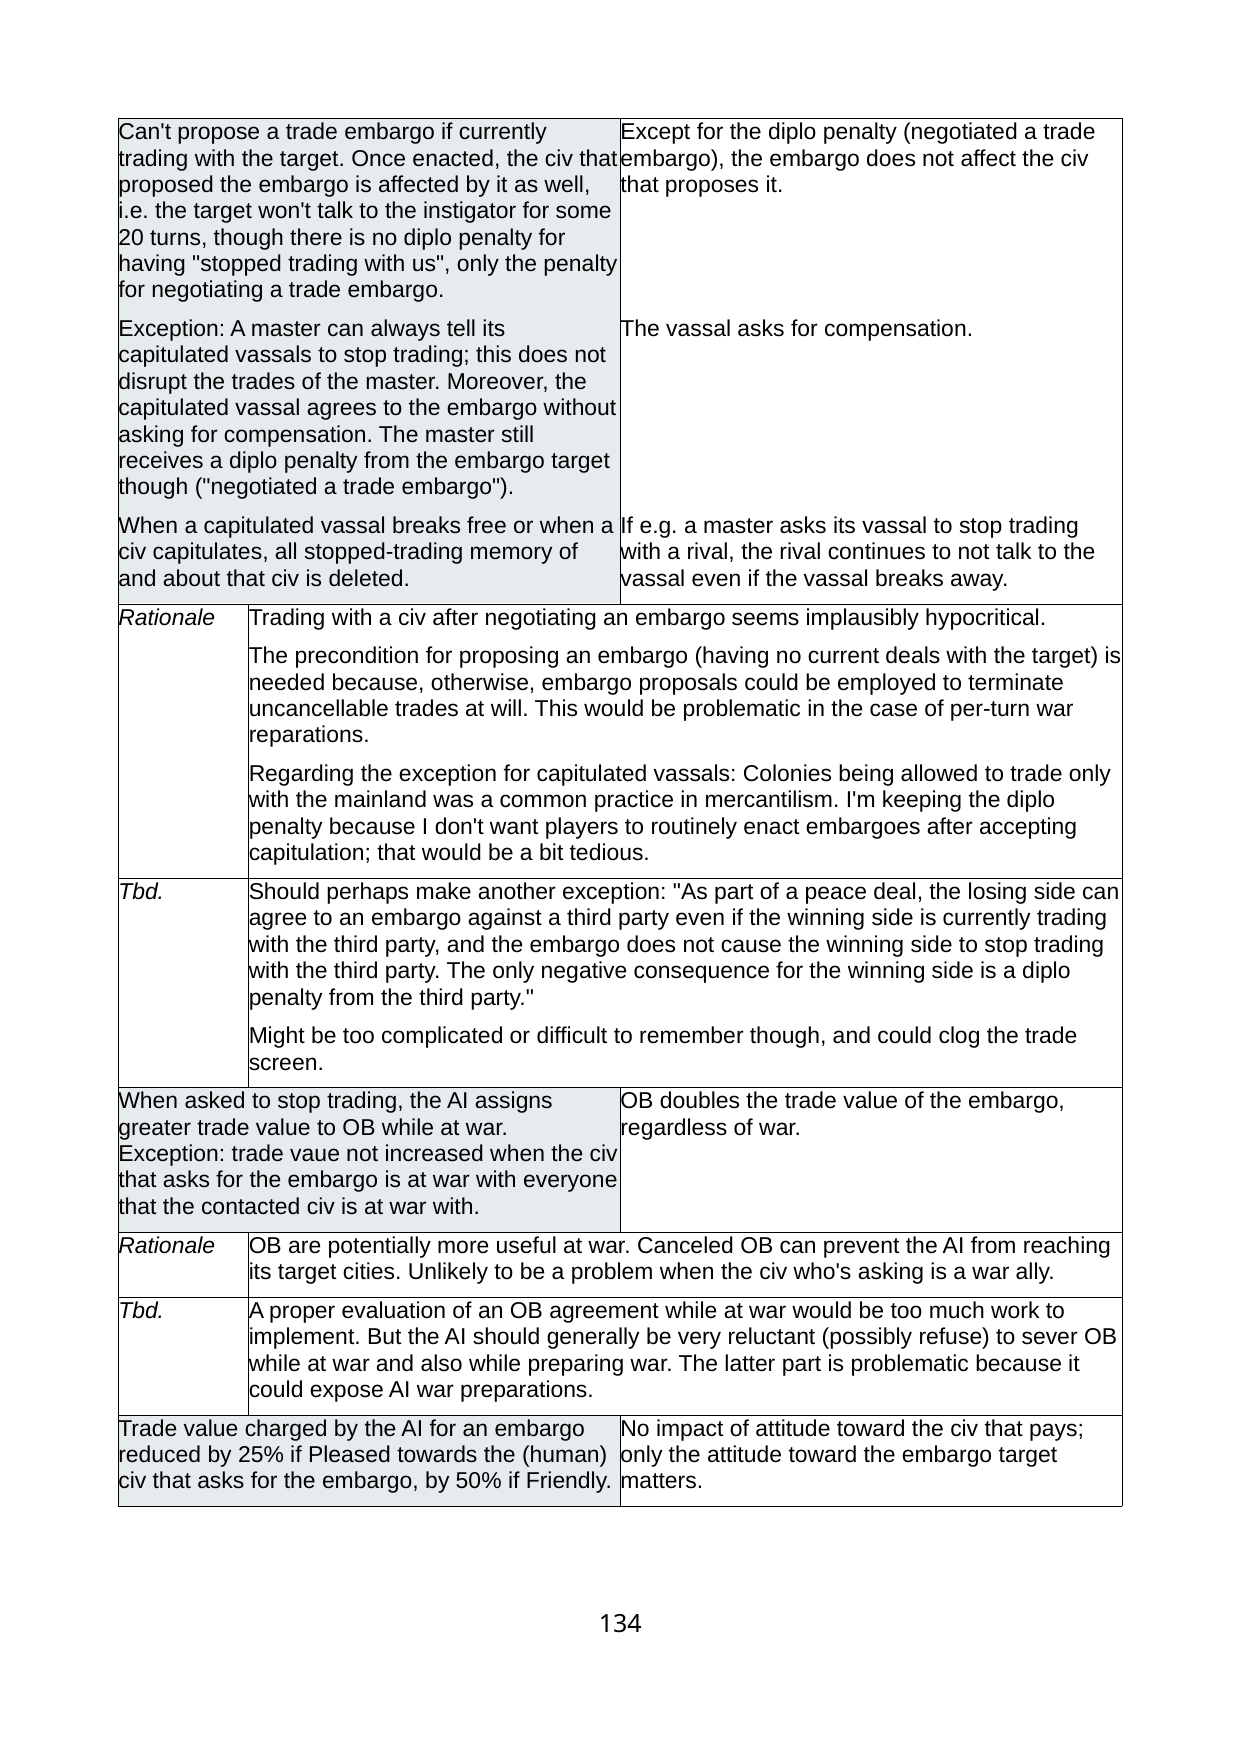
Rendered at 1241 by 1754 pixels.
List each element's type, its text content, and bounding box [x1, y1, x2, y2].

table_cell OB are potentially more useful at war. Canceled OB can prevent the AI from reaching its target cities. Unlikely to be a problem when the civ who's asking is a war ally. [249, 1233, 1122, 1297]
table_cell When asked to stop trading, the AI assigns greater trade value to OB while at war. Exception: trade vaue not increased when the civ that asks for the embargo is at war with everyone that the contacted civ is at war with. [119, 1088, 620, 1232]
table_cell A proper evaluation of an OB agreement while at war would be too much work to implement. But the AI should generally be very reluctant (possibly refuse) to sever OB while at war and also while preparing war. The latter part is problematic because it could expose AI war preparations. [249, 1298, 1122, 1415]
table_cell No impact of attitude toward the civ that pays; only the attitude toward the embargo target matters. [621, 1416, 1122, 1506]
table_cell Rationale [119, 605, 248, 878]
table_cell Should perhaps make another exception: "As part of a peace deal, the losing side can agree to an embargo against a third party even if the winning side is currently trading with the third party, and the embargo does not cause the winning side to stop trading with the third party. The only negative consequence for the winning side is a diplo penalty from the third party." Might be too complicated or difficult to remember though, and could clog the trade screen. [249, 879, 1122, 1087]
table_cell Trading with a civ after negotiating an embargo seems implausibly hypocritical. The precondition for proposing an embargo (having no current deals with the target) is needed because, otherwise, embargo proposals could be employed to terminate uncancellable trades at will. This would be problematic in the case of per-turn war reparations. Regarding the exception for capitulated vassals: Colonies being allowed to trade only with the mainland was a common practice in mercantilism. I'm keeping the diplo penalty because I don't want players to routinely enact embargoes after accepting capitulation; that would be a bit tedious. [249, 605, 1122, 878]
table_cell Trade value charged by the AI for an embargo reduced by 25% if Pleased towards the (human) civ that asks for the embargo, by 50% if Friendly. [119, 1416, 620, 1506]
table_cell Tbd. [119, 879, 248, 1087]
table_cell Tbd. [119, 1298, 248, 1415]
table_cell Can't propose a trade embargo if currently trading with the target. Once enacted, the civ that proposed the embargo is affected by it as well, i.e. the target won't talk to the instigator for some 20 turns, though there is no diplo penalty for having "stopped trading with us", only the penalty for negotiating a trade embargo. Exception: A master can always tell its capitulated vassals to stop trading; this does not disrupt the trades of the master. Moreover, the capitulated vassal agrees to the embargo without asking for compensation. The master still receives a diplo penalty from the embargo target though ("negotiated a trade embargo"). When a capitulated vassal breaks free or when a civ capitulates, all stopped-trading memory of and about that civ is deleted. [119, 119, 620, 603]
table_cell Rationale [119, 1233, 248, 1297]
table_cell OB doubles the trade value of the embargo, regardless of war. [621, 1088, 1122, 1232]
table_cell Except for the diplo penalty (negotiated a trade embargo), the embargo does not affect the civ that proposes it. The vassal asks for compensation. If e.g. a master asks its vassal to stop trading with a rival, the rival continues to not talk to the vassal even if the vassal breaks away. [621, 119, 1122, 603]
